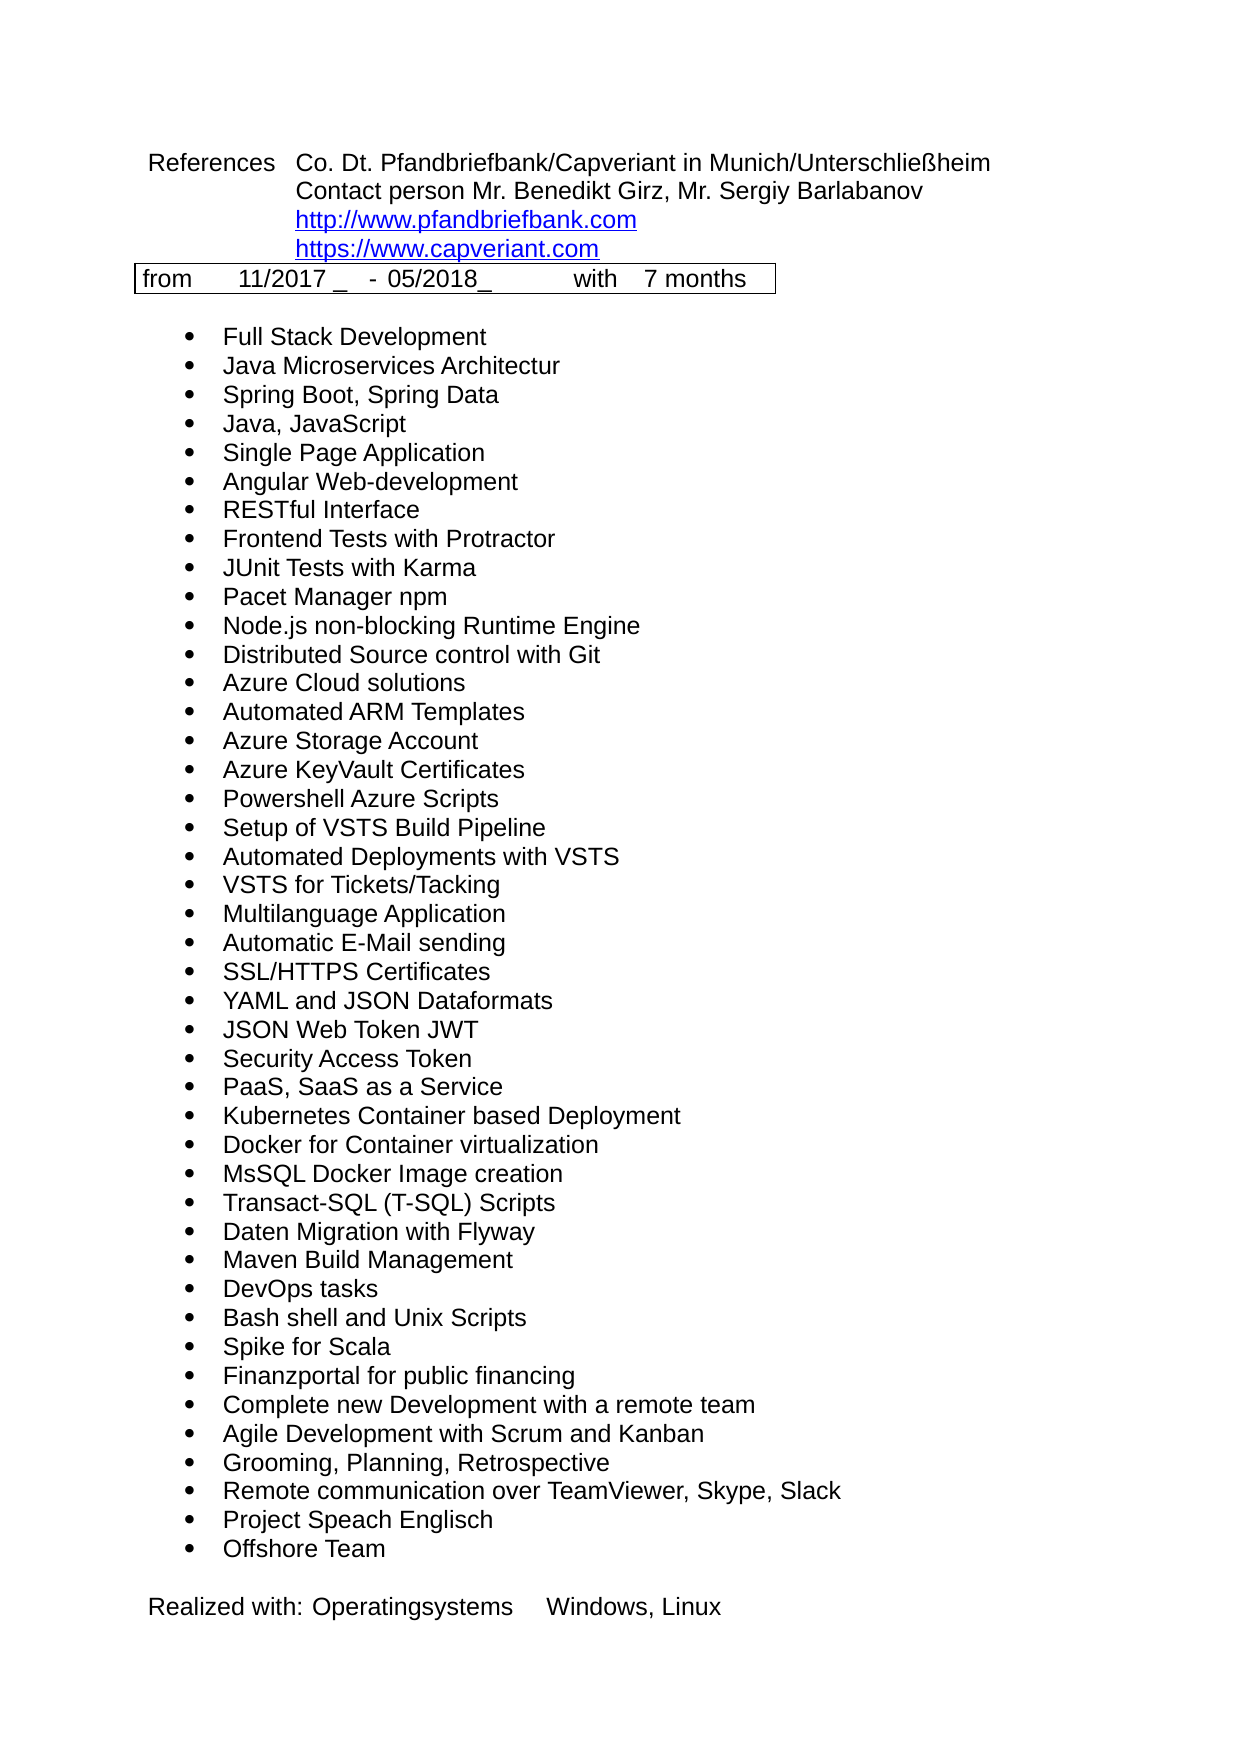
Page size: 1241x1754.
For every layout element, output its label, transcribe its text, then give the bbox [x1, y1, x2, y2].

list Setup of VSTS Build Pipeline [185, 813, 1104, 842]
list Java Microservices Architectur [185, 351, 1104, 380]
list Project Speach Englisch [185, 1505, 1104, 1534]
text http://www.pfandbriefbank.com [221, 205, 1104, 234]
list Transact-SQL (T-SQL) Scripts [185, 1188, 1104, 1217]
list Powershell Azure Scripts [185, 784, 1104, 813]
list JSON Web Token JWT [185, 1015, 1104, 1043]
list Complete new Development with a remote team [185, 1390, 1104, 1419]
list Azure KeyVault Certificates [185, 755, 1104, 784]
list Automated Deployments with VSTS [185, 842, 1104, 870]
list Daten Migration with Flyway [185, 1217, 1104, 1246]
list PaaS, SaaS as a Service [185, 1072, 1104, 1101]
list Full Stack Development [185, 322, 1104, 351]
list VSTS for Tickets/Tacking [185, 870, 1104, 899]
list DevOps tasks [185, 1274, 1104, 1303]
list RESTful Interface [185, 495, 1104, 524]
list Bash shell and Unix Scripts [185, 1303, 1104, 1332]
list Spring Boot, Spring Data [185, 380, 1104, 409]
list Grooming, Planning, Retrospective [185, 1447, 1104, 1476]
list Node.js non-blocking Runtime Engine [185, 611, 1104, 639]
table_header Realized with: [145, 1592, 309, 1620]
table_header 05/2018_ [380, 264, 566, 292]
list JUnit Tests with Karma [185, 553, 1104, 582]
list Azure Cloud solutions [185, 668, 1104, 697]
list Remote communication over TeamViewer, Skype, Slack [185, 1476, 1104, 1505]
table_header with [566, 264, 636, 292]
list Kubernetes Container based Deployment [185, 1101, 1104, 1130]
text Contact person Mr. Benedikt Girz, Mr. Sergiy Barlabanov [148, 176, 1104, 205]
list Automated ARM Templates [185, 697, 1104, 726]
list Agile Development with Scrum and Kanban [185, 1419, 1104, 1447]
text https://www.capveriant.com [221, 234, 1104, 263]
list Pacet Manager npm [185, 582, 1104, 611]
list Java, JavaScript [185, 409, 1104, 438]
list Single Page Application [185, 438, 1104, 466]
table_header 11/2017 _ [231, 264, 361, 292]
list Finanzportal for public financing [185, 1361, 1104, 1390]
table_header Windows, Linux [543, 1592, 1089, 1620]
list Azure Storage Account [185, 726, 1104, 755]
list Automatic E-Mail sending [185, 928, 1104, 957]
list Maven Build Management [185, 1246, 1104, 1274]
table_header Operatingsystems [309, 1592, 543, 1620]
list MsSQL Docker Image creation [185, 1159, 1104, 1188]
table_header - [361, 264, 380, 292]
list Security Access Token [185, 1043, 1104, 1072]
list Distributed Source control with Git [185, 639, 1104, 668]
text References Co. Dt. Pfandbriefbank/Capveriant in Munich/Unterschließheim [148, 148, 1104, 176]
list YAML and JSON Dataformats [185, 986, 1104, 1015]
list Spike for Scala [185, 1332, 1104, 1361]
table_header from [136, 264, 231, 292]
table_header 7 months [636, 264, 775, 292]
list Angular Web-development [185, 466, 1104, 495]
list Multilanguage Application [185, 899, 1104, 928]
list Offshore Team [185, 1534, 1104, 1563]
list Frontend Tests with Protractor [185, 524, 1104, 553]
list Docker for Container virtualization [185, 1130, 1104, 1159]
list SSL/HTTPS Certificates [185, 957, 1104, 986]
